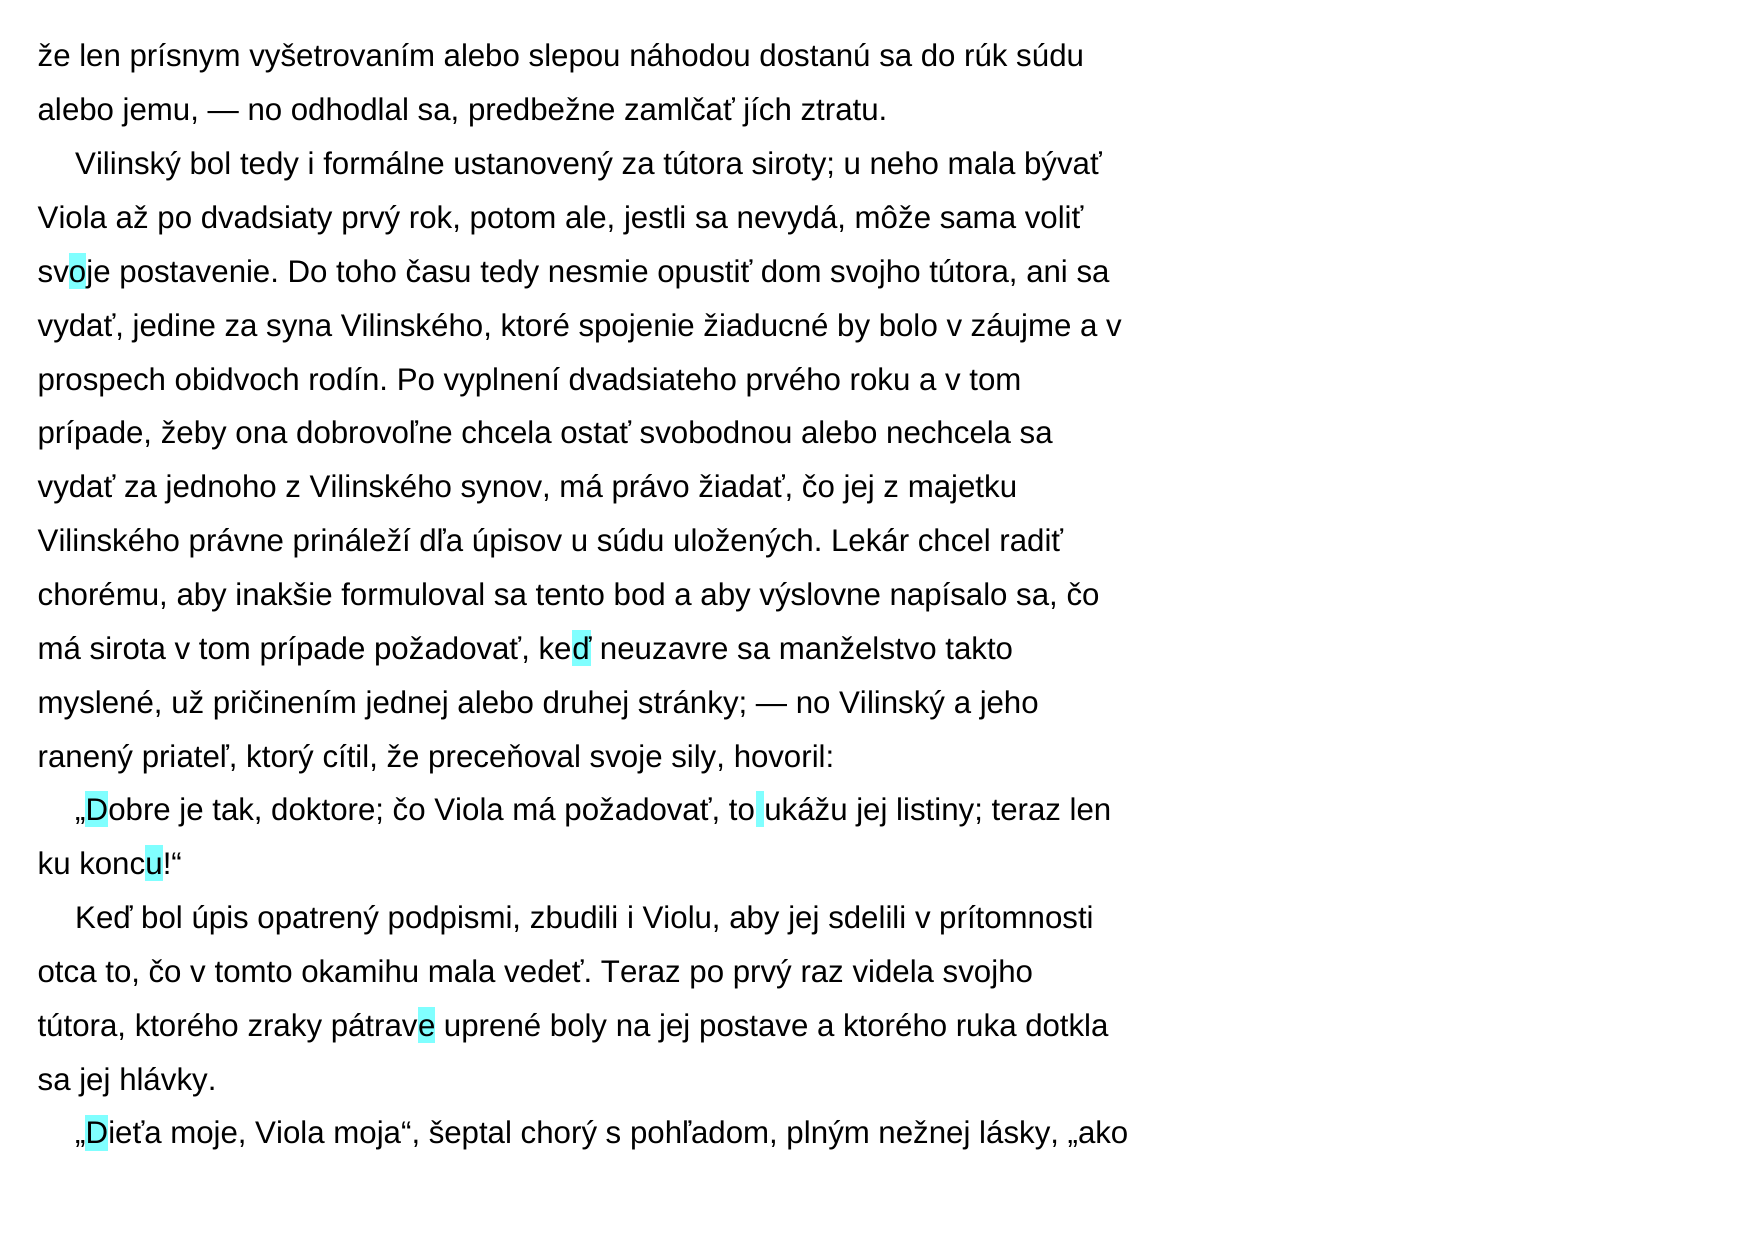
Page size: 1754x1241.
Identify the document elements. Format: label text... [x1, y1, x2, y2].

text Vilinský bol tedy i formálne ustanovený za tútora siroty; u neho mala bývať Viola až po dvadsiaty prvý rok, potom ale, jestli sa nevydá, môže sama voliť svoje postavenie. Do toho času tedy nesmie opustiť dom svojho tútora, ani sa vydať, jedine za syna Vilinského, ktoré spojenie žiaducné by bolo v záujme a v prospech obidvoch rodín. Po vyplnení dvadsiateho prvého roku a v tom prípade, žeby ona dobrovoľne chcela ostať svobodnou alebo nechcela sa vydať za jednoho z Vilinského synov, má právo žiadať, čo jej z majetku Vilinského právne prináleží dľa úpisov u súdu uložených. Lekár chcel radiť chorému, aby inakšie formuloval sa tento bod a aby výslovne napísalo sa, čo má sirota v tom prípade požadovať, keď neuzavre sa manželstvo takto myslené, už pričinením jednej alebo druhej stránky; — no Vilinský a jeho ranený priateľ, ktorý cítil, že preceňoval svoje sily, hovoril: [37, 145, 1130, 773]
text Keď bol úpis opatrený podpismi, zbudili i Violu, aby jej sdelili v prítomnosti otca to, čo v tomto okamihu mala vedeť. Teraz po prvý raz videla svojho tútora, ktorého zraky pátrave uprené boly na jej postave a ktorého ruka dotkla sa jej hlávky. [37, 899, 1130, 1097]
text „Dobre je tak, doktore; čo Viola má požadovať, to ukážu jej listiny; teraz len ku koncu!“ [37, 791, 1130, 881]
text že len prísnym vyšetrovaním alebo slepou náhodou dostanú sa do rúk súdu alebo jemu, — no odhodlal sa, predbežne zamlčať jích ztratu. [37, 37, 1130, 127]
text „Dieťa moje, Viola moja“, šeptal chorý s pohľadom, plným nežnej lásky, „ako [37, 1114, 1130, 1151]
